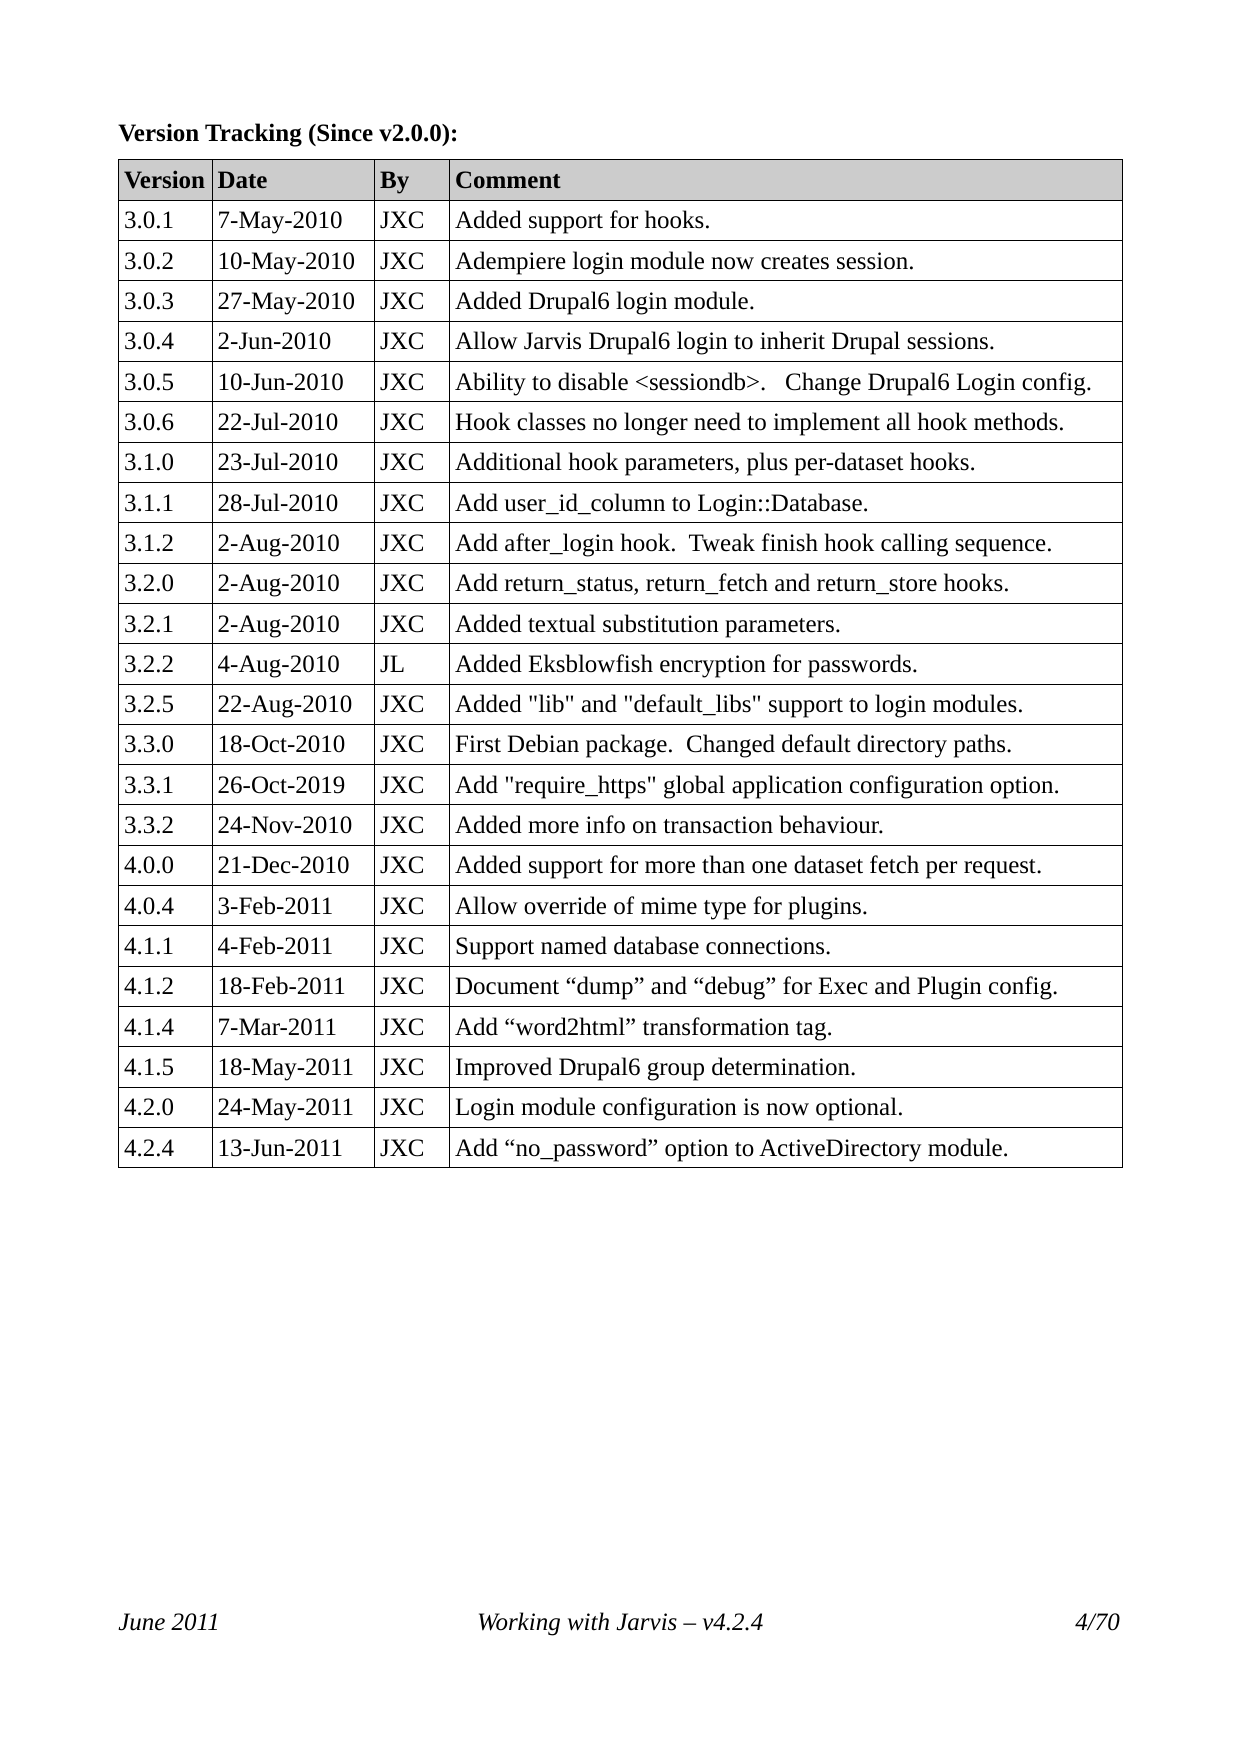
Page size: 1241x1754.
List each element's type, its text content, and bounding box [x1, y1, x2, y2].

table_cell 3.0.6 [119, 402, 212, 442]
table_cell Added more info on transaction behaviour. [450, 805, 1122, 845]
table_cell JXC [375, 926, 449, 966]
table_cell 3.3.0 [119, 725, 212, 764]
table_cell 3.2.1 [119, 604, 212, 643]
table_cell 24-Nov-2010 [213, 805, 374, 845]
table_cell Document “dump” and “debug” for Exec and Plugin config. [450, 967, 1122, 1006]
table_cell 3.1.1 [119, 483, 212, 522]
table_cell 4.1.4 [119, 1007, 212, 1046]
table_cell 4.1.5 [119, 1047, 212, 1087]
table_cell JXC [375, 685, 449, 724]
table_cell First Debian package. Changed default directory paths. [450, 725, 1122, 764]
table_cell 3.2.0 [119, 564, 212, 603]
table_cell Added support for more than one dataset fetch per request. [450, 846, 1122, 885]
table_cell JXC [375, 443, 449, 482]
table_cell 2-Aug-2010 [213, 564, 374, 603]
table_cell Add after_login hook. Tweak finish hook calling sequence. [450, 523, 1122, 562]
table_cell 28-Jul-2010 [213, 483, 374, 522]
table_header Date [213, 160, 374, 200]
table_cell 3.2.2 [119, 644, 212, 683]
table_cell 2-Aug-2010 [213, 523, 374, 562]
table_cell JXC [375, 967, 449, 1006]
table_cell JXC [375, 281, 449, 321]
table_cell JXC [375, 1047, 449, 1087]
table_cell 4.1.1 [119, 926, 212, 966]
table_cell JXC [375, 765, 449, 804]
table_cell Improved Drupal6 group determination. [450, 1047, 1122, 1087]
table_cell Additional hook parameters, plus per-dataset hooks. [450, 443, 1122, 482]
table_cell 3.0.1 [119, 201, 212, 240]
table_header Version [119, 160, 212, 200]
table_cell JXC [375, 564, 449, 603]
table_cell JXC [375, 1128, 449, 1167]
table_cell 4.2.0 [119, 1088, 212, 1127]
table_cell JXC [375, 201, 449, 240]
table_cell 3.3.1 [119, 765, 212, 804]
table_cell JXC [375, 241, 449, 280]
table_cell 24-May-2011 [213, 1088, 374, 1127]
table_cell 2-Aug-2010 [213, 604, 374, 643]
table_cell Support named database connections. [450, 926, 1122, 966]
table_cell 21-Dec-2010 [213, 846, 374, 885]
table_cell 4.0.4 [119, 886, 212, 925]
table_cell 10-May-2010 [213, 241, 374, 280]
table_cell JXC [375, 322, 449, 361]
text Version Tracking (Since v2.0.0): [118, 118, 1122, 147]
table_cell 18-Oct-2010 [213, 725, 374, 764]
table_cell 26-Oct-2019 [213, 765, 374, 804]
table_cell Add user_id_column to Login::Database. [450, 483, 1122, 522]
table_cell 7-May-2010 [213, 201, 374, 240]
table_cell 13-Jun-2011 [213, 1128, 374, 1167]
table_cell 3.1.0 [119, 443, 212, 482]
table_cell 27-May-2010 [213, 281, 374, 321]
table_cell 22-Jul-2010 [213, 402, 374, 442]
table_cell 18-Feb-2011 [213, 967, 374, 1006]
table_cell JL [375, 644, 449, 683]
table_header Comment [450, 160, 1122, 200]
table_cell 3.3.2 [119, 805, 212, 845]
table_cell Add “word2html” transformation tag. [450, 1007, 1122, 1046]
table_cell 4-Aug-2010 [213, 644, 374, 683]
table_cell Allow override of mime type for plugins. [450, 886, 1122, 925]
table_cell 22-Aug-2010 [213, 685, 374, 724]
table_cell 2-Jun-2010 [213, 322, 374, 361]
table_cell 10-Jun-2010 [213, 362, 374, 401]
table_cell JXC [375, 805, 449, 845]
table_cell Allow Jarvis Drupal6 login to inherit Drupal sessions. [450, 322, 1122, 361]
table_cell Login module configuration is now optional. [450, 1088, 1122, 1127]
table_cell 3.1.2 [119, 523, 212, 562]
table_cell Added "lib" and "default_libs" support to login modules. [450, 685, 1122, 724]
table_cell 3.2.5 [119, 685, 212, 724]
table_header By [375, 160, 449, 200]
table_cell JXC [375, 483, 449, 522]
table_cell Hook classes no longer need to implement all hook methods. [450, 402, 1122, 442]
table_cell 4.2.4 [119, 1128, 212, 1167]
table_cell JXC [375, 725, 449, 764]
table_cell 4.1.2 [119, 967, 212, 1006]
table_cell JXC [375, 604, 449, 643]
table_cell JXC [375, 1007, 449, 1046]
table_cell Added Eksblowfish encryption for passwords. [450, 644, 1122, 683]
table_cell Add “no_password” option to ActiveDirectory module. [450, 1128, 1122, 1167]
table_cell JXC [375, 846, 449, 885]
table_cell Add "require_https" global application configuration option. [450, 765, 1122, 804]
table_cell Add return_status, return_fetch and return_store hooks. [450, 564, 1122, 603]
table_cell 3.0.3 [119, 281, 212, 321]
table_cell 4-Feb-2011 [213, 926, 374, 966]
table_cell JXC [375, 362, 449, 401]
table_cell JXC [375, 886, 449, 925]
table_cell 18-May-2011 [213, 1047, 374, 1087]
table_cell 3-Feb-2011 [213, 886, 374, 925]
table_cell Ability to disable <sessiondb>. Change Drupal6 Login config. [450, 362, 1122, 401]
table_cell Added textual substitution parameters. [450, 604, 1122, 643]
table_cell Adempiere login module now creates session. [450, 241, 1122, 280]
table_cell JXC [375, 523, 449, 562]
table_cell Added support for hooks. [450, 201, 1122, 240]
table_cell 7-Mar-2011 [213, 1007, 374, 1046]
table_cell 3.0.4 [119, 322, 212, 361]
table_cell JXC [375, 1088, 449, 1127]
table_cell 3.0.2 [119, 241, 212, 280]
table_cell JXC [375, 402, 449, 442]
table_cell 3.0.5 [119, 362, 212, 401]
table_cell Added Drupal6 login module. [450, 281, 1122, 321]
table_cell 4.0.0 [119, 846, 212, 885]
table_cell 23-Jul-2010 [213, 443, 374, 482]
